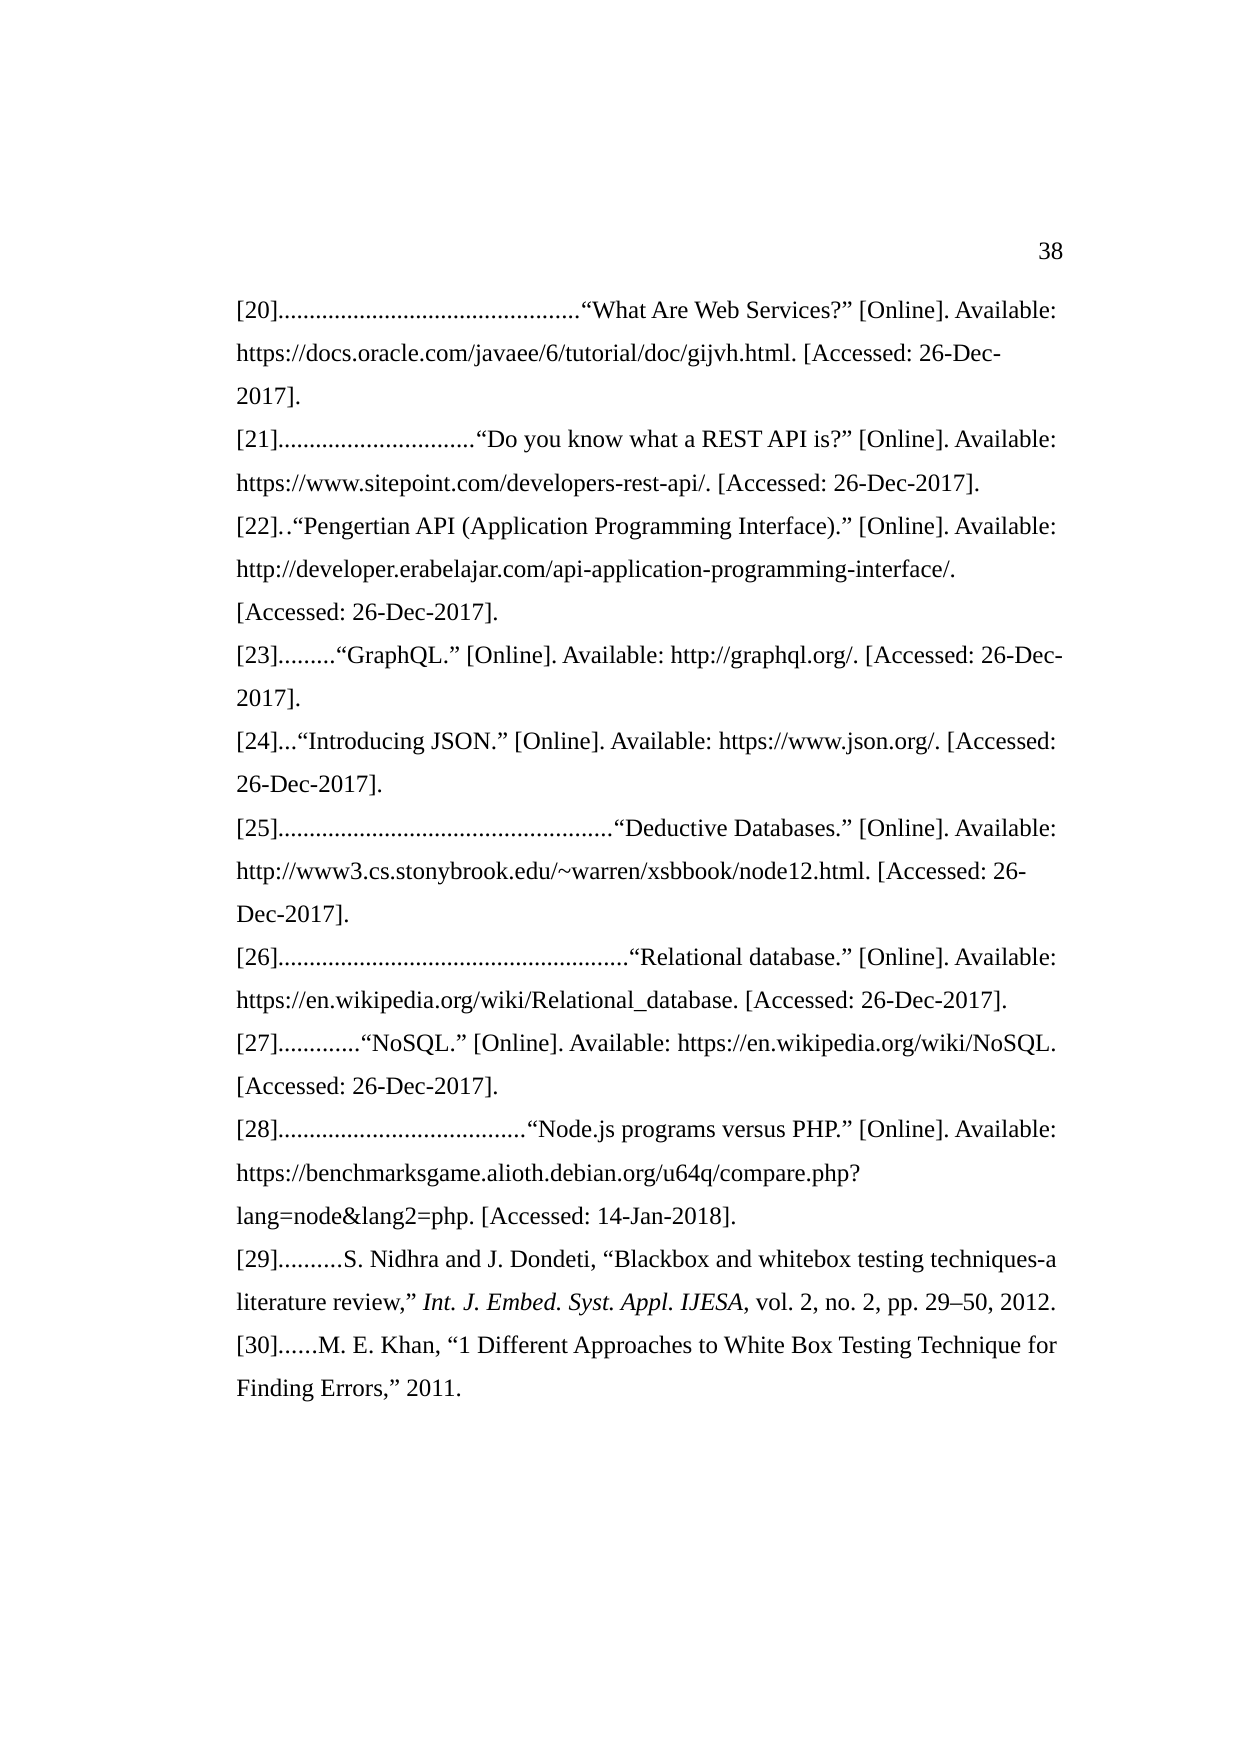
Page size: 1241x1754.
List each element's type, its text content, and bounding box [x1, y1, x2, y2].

text [30] M. E. Khan, “1 Different Approaches to White Box Testing Technique for Finding Errors,” 2011. [236, 1330, 1063, 1402]
text [24] “Introducing JSON.” [Online]. Available: https://www.json.org/. [Accessed: 26-Dec-2017]. [236, 726, 1063, 798]
text [29] S. Nidhra and J. Dondeti, “Blackbox and whitebox testing techniques-a literature review,” Int. J. Embed. Syst. Appl. IJESA, vol. 2, no. 2, pp. 29–50, 2012. [236, 1244, 1063, 1316]
text [22] “Pengertian API (Application Programming Interface).” [Online]. Available: http://developer.erabelajar.com/api-application-programming-interface/. [Accessed: 26-Dec-2017]. [236, 511, 1063, 626]
text [26] “Relational database.” [Online]. Available: https://en.wikipedia.org/wiki/Relational_database. [Accessed: 26-Dec-2017]. [236, 942, 1063, 1014]
text [28] “Node.js programs versus PHP.” [Online]. Available: https://benchmarksgame.alioth.debian.org/u64q/compare.php?lang=node&lang2=php. [Accessed: 14-Jan-2018]. [236, 1114, 1063, 1229]
text [23] “GraphQL.” [Online]. Available: http://graphql.org/. [Accessed: 26-Dec-2017]. [236, 640, 1063, 712]
text [21] “Do you know what a REST API is?” [Online]. Available: https://www.sitepoint.com/developers-rest-api/. [Accessed: 26-Dec-2017]. [236, 424, 1063, 496]
text [25] “Deductive Databases.” [Online]. Available: http://www3.cs.stonybrook.edu/~warren/xsbbook/node12.html. [Accessed: 26-Dec-2017]. [236, 813, 1063, 928]
text [20] “What Are Web Services?” [Online]. Available: https://docs.oracle.com/javaee/6/tutorial/doc/gijvh.html. [Accessed: 26-Dec-2017]. [236, 295, 1063, 410]
text [27] “NoSQL.” [Online]. Available: https://en.wikipedia.org/wiki/NoSQL. [Accessed: 26-Dec-2017]. [236, 1028, 1063, 1100]
